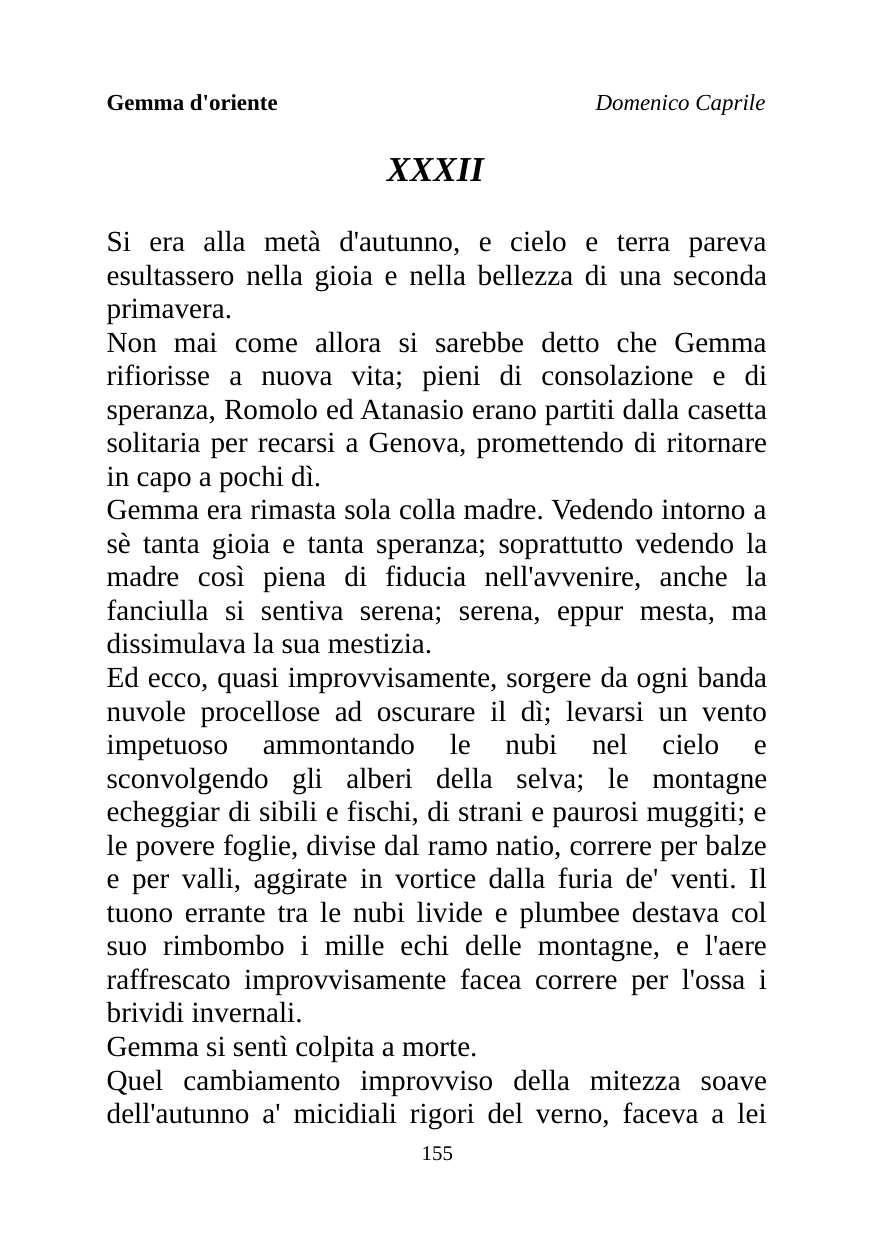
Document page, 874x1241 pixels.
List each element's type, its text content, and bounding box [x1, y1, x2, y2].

text Si era alla metà d'autunno, e cielo e terra pareva esultassero nella gioia e nella bellezza di una seconda primavera. [106, 224, 768, 325]
text Gemma si sentì colpita a morte. [106, 1029, 768, 1063]
subtitle XXXII [106, 148, 768, 189]
text Ed ecco, quasi improvvisamente, sorgere da ogni banda nuvole procellose ad oscurare il dì; levarsi un vento impetuoso ammontando le nubi nel cielo e sconvolgendo gli alberi della selva; le montagne echeggiar di sibili e fischi, di strani e paurosi muggiti; e le povere foglie, divise dal ramo natio, correre per balze e per valli, aggirate in vortice dalla furia de' venti. Il tuono errante tra le nubi livide e plumbee destava col suo rimbombo i mille echi delle montagne, e l'aere raffrescato improvvisamente facea correre per l'ossa i brividi invernali. [106, 660, 768, 1029]
text Gemma era rimasta sola colla madre. Vedendo intorno a sè tanta gioia e tanta speranza; soprattutto vedendo la madre così piena di fiducia nell'avvenire, anche la fanciulla si sentiva serena; serena, eppur mesta, ma dissimulava la sua mestizia. [106, 492, 768, 660]
text Non mai come allora si sarebbe detto che Gemma rifiorisse a nuova vita; pieni di consolazione e di speranza, Romolo ed Atanasio erano partiti dalla casetta solitaria per recarsi a Genova, promettendo di ritornare in capo a pochi dì. [106, 325, 768, 492]
text Quel cambiamento improvviso della mitezza soave dell'autunno a' micidiali rigori del verno, faceva a lei [106, 1063, 768, 1130]
